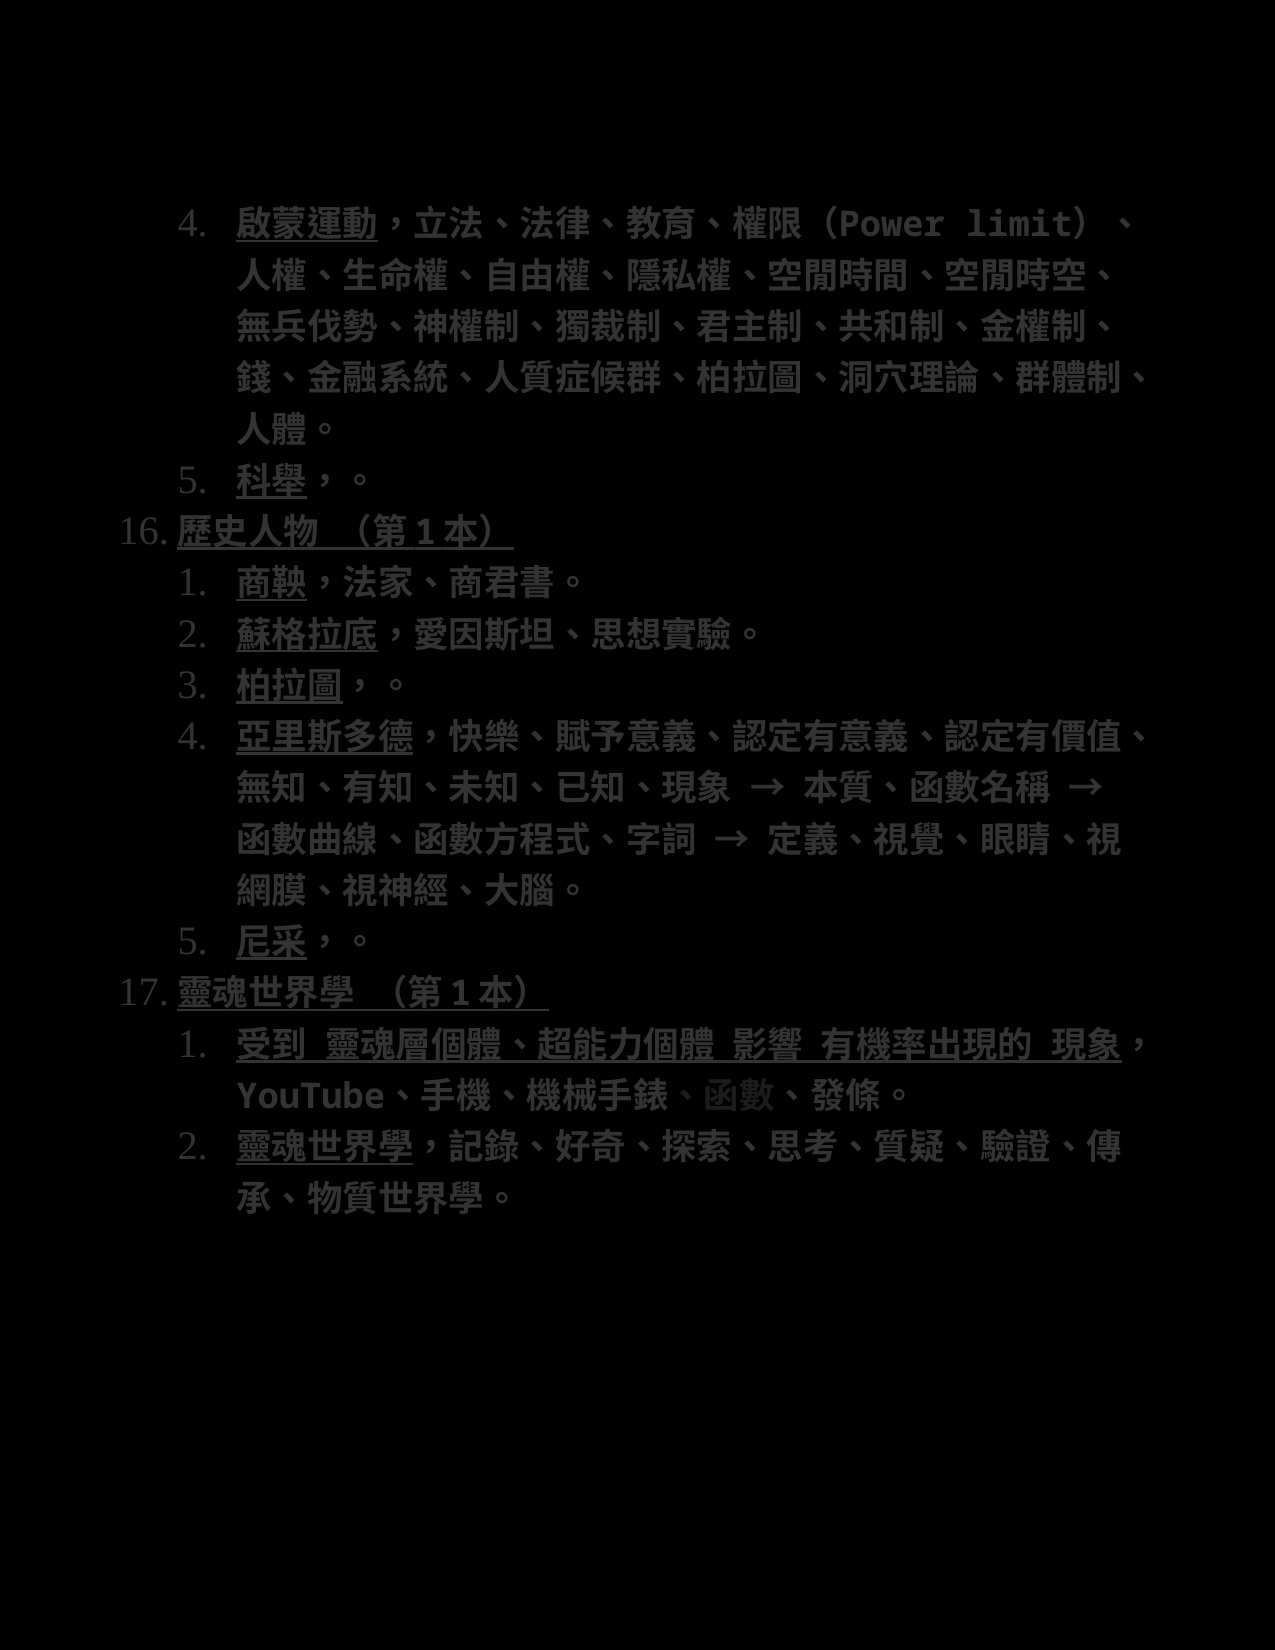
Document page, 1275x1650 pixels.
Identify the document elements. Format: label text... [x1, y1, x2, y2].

list 蘇格拉底，愛因斯坦、思想實驗。 [177, 606, 1157, 657]
list 科舉，。 [177, 452, 1157, 503]
list 受到 靈魂層個體、超能力個體 影響 有機率出現的 現象，YouTube、手機、機械手錶、函數、發條。 [177, 1016, 1157, 1119]
list 歷史人物 （第1本） [118, 503, 1157, 555]
list 商鞅，法家、商君書。 [177, 555, 1157, 606]
list 啟蒙運動，立法、法律、教育、權限（Power limit）、人權、生命權、自由權、隱私權、空閒時間、空閒時空、無兵伐勢、神權制、獨裁制、君主制、共和制、金權制、錢、金融系統、人質症候群、柏拉圖、洞穴理論、群體制、人體。 [177, 196, 1157, 452]
list 靈魂世界學 （第1本） [118, 965, 1157, 1016]
list 靈魂世界學，記錄、好奇、探索、思考、質疑、驗證、傳承、物質世界學。 [177, 1119, 1157, 1221]
list 尼采，。 [177, 913, 1157, 965]
list 亞里斯多德，快樂、賦予意義、認定有意義、認定有價值、無知、有知、未知、已知、現象 → 本質、函數名稱 → 函數曲線、函數方程式、字詞 → 定義、視覺、眼睛、視網膜、視神經、大腦。 [177, 708, 1157, 913]
list 柏拉圖，。 [177, 657, 1157, 708]
